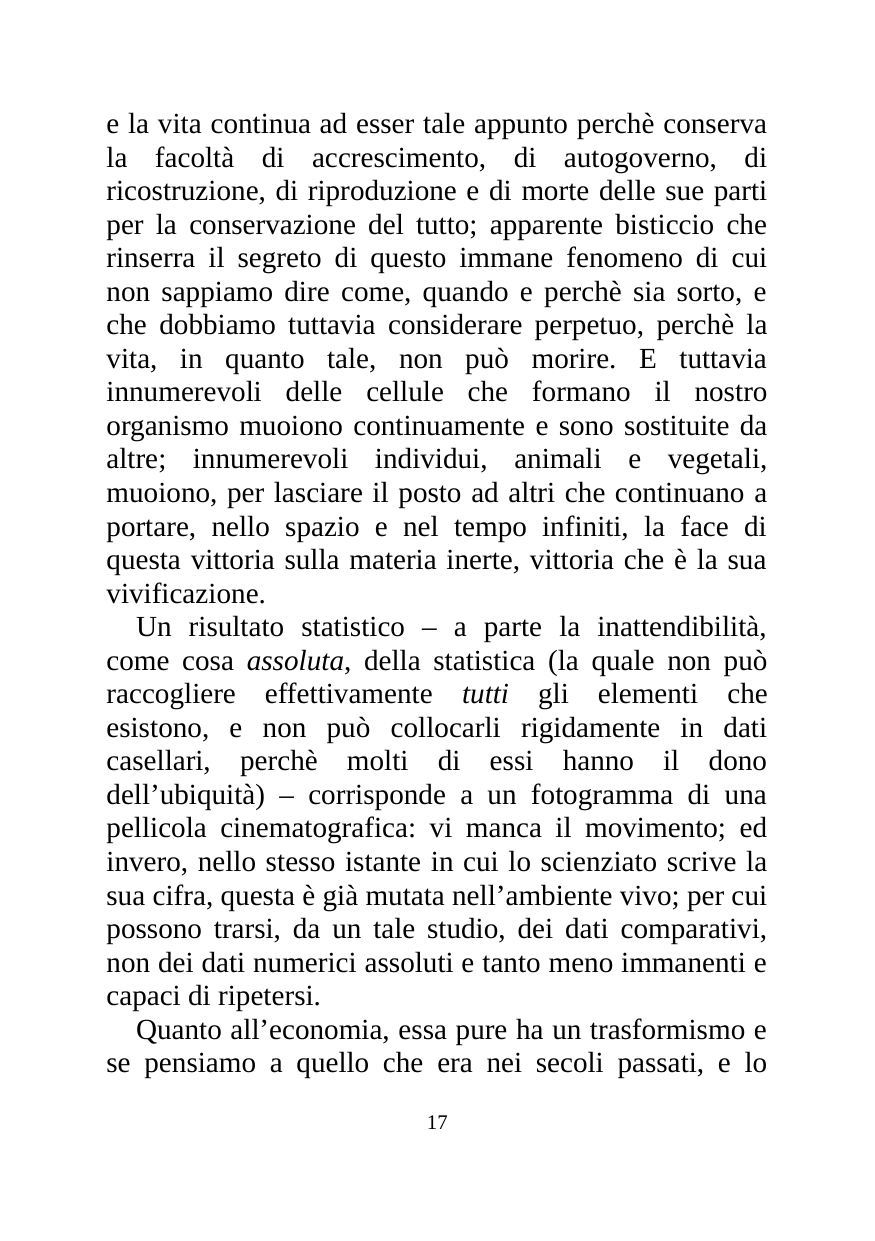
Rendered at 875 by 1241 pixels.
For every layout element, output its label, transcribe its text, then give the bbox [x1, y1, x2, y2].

text e la vita continua ad esser tale appunto perchè conserva la facoltà di accrescimento, di autogoverno, di ricostruzione, di riproduzione e di morte delle sue parti per la conservazione del tutto; apparente bisticcio che rinserra il segreto di questo immane fenomeno di cui non sappiamo dire come, quando e perchè sia sorto, e che dobbiamo tuttavia considerare perpetuo, perchè la vita, in quanto tale, non può morire. E tuttavia innumerevoli delle cellule che formano il nostro organismo muoiono continuamente e sono sostituite da altre; innumerevoli individui, animali e vegetali, muoiono, per lasciare il posto ad altri che continuano a portare, nello spazio e nel tempo infiniti, la face di questa vittoria sulla materia inerte, vittoria che è la sua vivificazione. [106, 106, 768, 609]
text Un risultato statistico – a parte la inattendibilità, come cosa assoluta, della statistica (la quale non può raccogliere effettivamente tutti gli elementi che esistono, e non può collocarli rigidamente in dati casellari, perchè molti di essi hanno il dono dell’ubiquità) – corrisponde a un fotogramma di una pellicola cinematografica: vi manca il movimento; ed invero, nello stesso istante in cui lo scienziato scrive la sua cifra, questa è già mutata nell’ambiente vivo; per cui possono trarsi, da un tale studio, dei dati comparativi, non dei dati numerici assoluti e tanto meno immanenti e capaci di ripetersi. [106, 609, 768, 1012]
text Quanto all’economia, essa pure ha un trasformismo e se pensiamo a quello che era nei secoli passati, e lo [106, 1012, 768, 1079]
